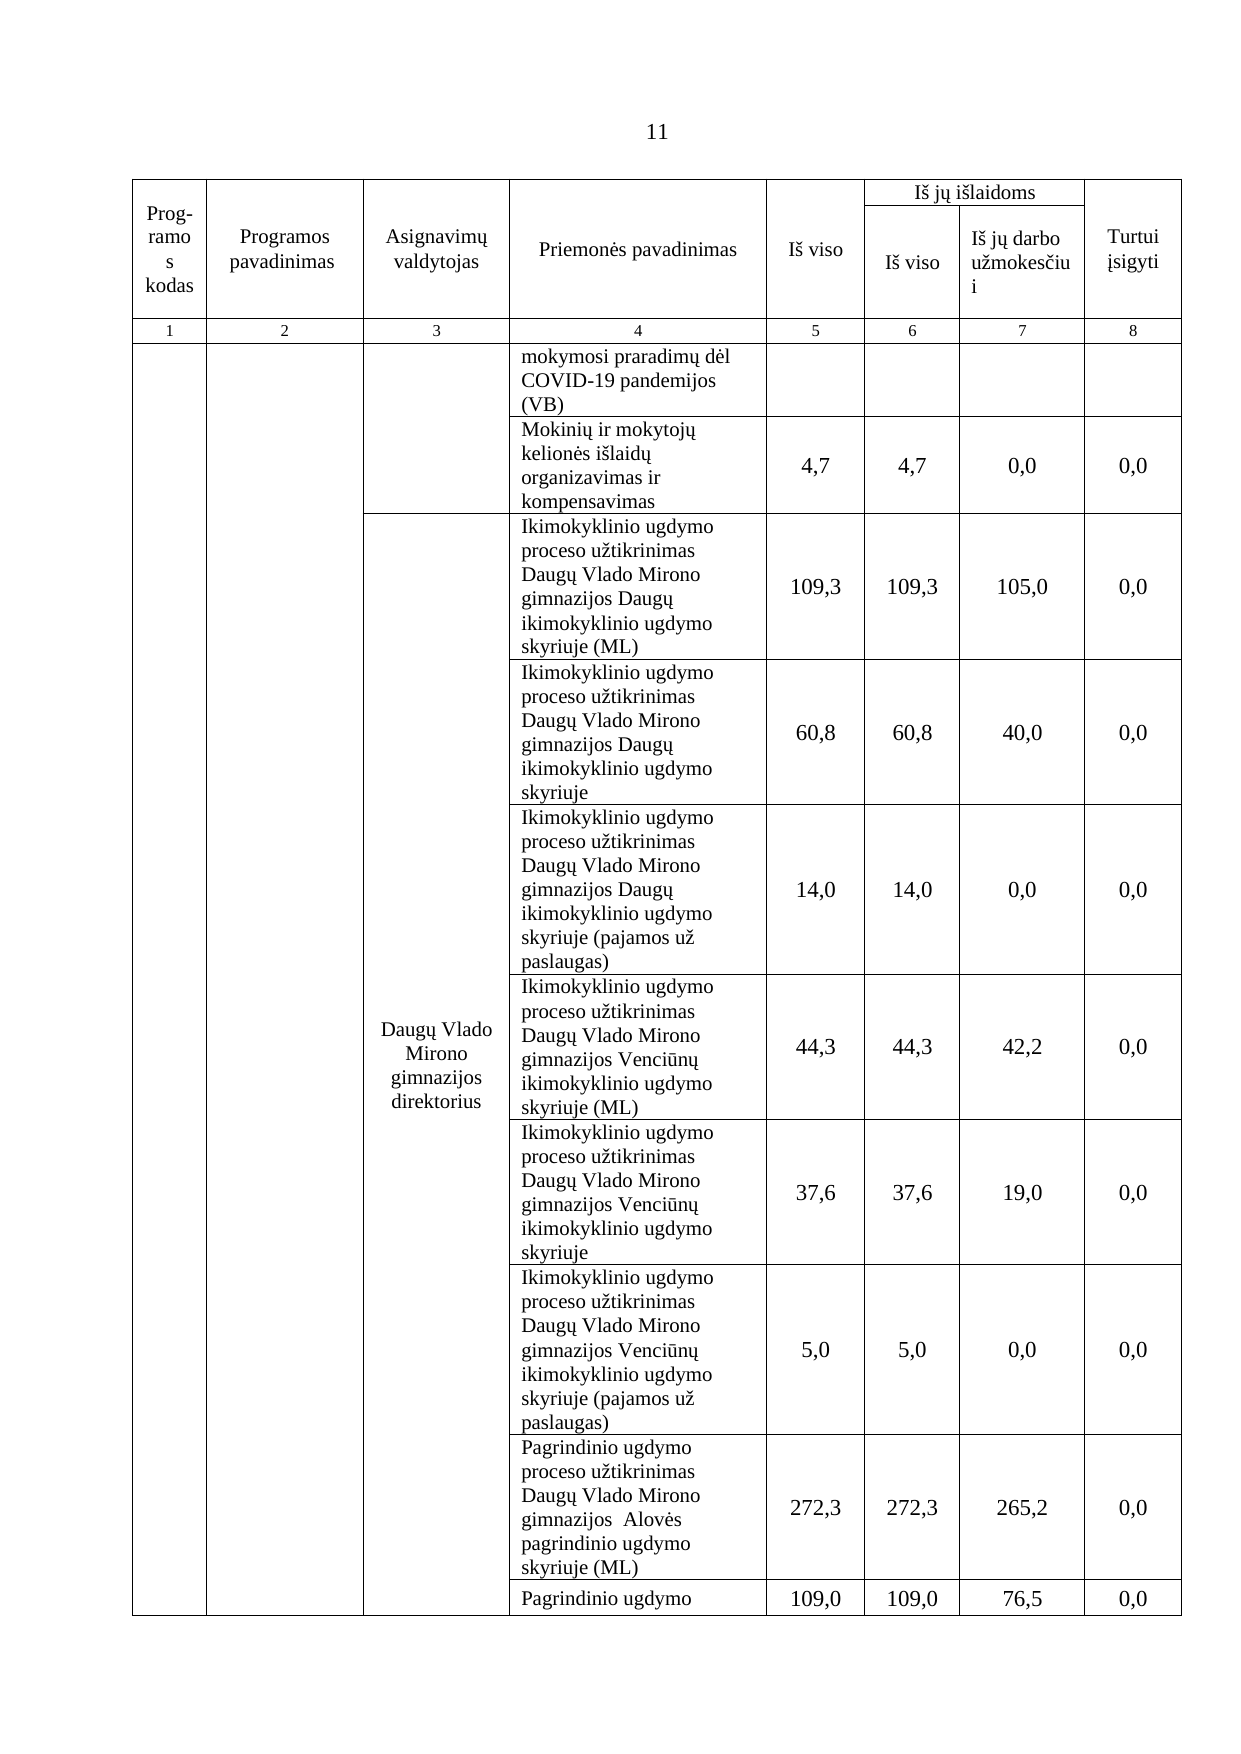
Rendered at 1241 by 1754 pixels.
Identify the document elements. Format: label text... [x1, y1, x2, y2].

table_header Iš viso [767, 180, 864, 318]
table_cell [767, 344, 864, 416]
table_header Iš jų išlaidoms [865, 180, 1084, 205]
table_cell 42,2 [960, 975, 1084, 1119]
table_cell 0,0 [1085, 660, 1181, 804]
table_cell [865, 344, 959, 416]
table_cell 0,0 [1085, 805, 1181, 973]
table_cell 4,7 [767, 417, 864, 513]
table_cell 5,0 [767, 1265, 864, 1434]
table_cell Ikimokyklinio ugdymo proceso užtikrinimas Daugų Vlado Mirono gimnazijos Venciūnų ikimokyklinio ugdymo skyriuje [510, 1120, 766, 1264]
table_cell 109,3 [865, 514, 959, 658]
table_cell Iš viso [865, 206, 959, 318]
table_cell 2 [207, 319, 363, 343]
table_cell [207, 344, 363, 1615]
table_cell 4,7 [865, 417, 959, 513]
table_cell 60,8 [865, 660, 959, 804]
table_cell 37,6 [865, 1120, 959, 1264]
table_cell [364, 344, 509, 513]
table_cell 109,3 [767, 514, 864, 658]
table_cell 5,0 [865, 1265, 959, 1434]
table_cell 60,8 [767, 660, 864, 804]
table_cell Ikimokyklinio ugdymo proceso užtikrinimas Daugų Vlado Mirono gimnazijos Venciūnų ikimokyklinio ugdymo skyriuje (pajamos už paslaugas) [510, 1265, 766, 1434]
table_cell 0,0 [960, 417, 1084, 513]
table_header Programos pavadinimas [207, 180, 363, 318]
table_cell 272,3 [767, 1435, 864, 1579]
table_cell 105,0 [960, 514, 1084, 658]
table_cell Daugų Vlado Mirono gimnazijos direktorius [364, 514, 509, 1615]
table_header Asignavimų valdytojas [364, 180, 509, 318]
table_cell Mokinių ir mokytojų kelionės išlaidų organizavimas ir kompensavimas [510, 417, 766, 513]
table_cell 0,0 [960, 1265, 1084, 1434]
table_cell 109,0 [865, 1580, 959, 1615]
table_cell Ikimokyklinio ugdymo proceso užtikrinimas Daugų Vlado Mirono gimnazijos Venciūnų ikimokyklinio ugdymo skyriuje (ML) [510, 975, 766, 1119]
table_cell 1 [133, 319, 206, 343]
table_cell 3 [364, 319, 509, 343]
table_cell 0,0 [1085, 975, 1181, 1119]
table_cell Iš jų darbo užmokesčiui [960, 206, 1084, 318]
table_cell 40,0 [960, 660, 1084, 804]
table_cell 14,0 [767, 805, 864, 973]
table_cell 265,2 [960, 1435, 1084, 1579]
table_cell 14,0 [865, 805, 959, 973]
table_cell 44,3 [865, 975, 959, 1119]
table_cell Pagrindinio ugdymo [510, 1580, 766, 1615]
table_cell 0,0 [1085, 417, 1181, 513]
table_cell 0,0 [1085, 1435, 1181, 1579]
table_cell 0,0 [960, 805, 1084, 973]
table_header Turtui įsigyti [1085, 180, 1181, 318]
table_cell 44,3 [767, 975, 864, 1119]
table_cell 76,5 [960, 1580, 1084, 1615]
table_cell [133, 344, 206, 1615]
table_cell 0,0 [1085, 1265, 1181, 1434]
table_cell 19,0 [960, 1120, 1084, 1264]
table_cell 5 [767, 319, 864, 343]
table_cell 4 [510, 319, 766, 343]
table_cell Ikimokyklinio ugdymo proceso užtikrinimas Daugų Vlado Mirono gimnazijos Daugų ikimokyklinio ugdymo skyriuje (pajamos už paslaugas) [510, 805, 766, 973]
table_cell [960, 344, 1084, 416]
table_cell 7 [960, 319, 1084, 343]
table_cell 37,6 [767, 1120, 864, 1264]
table_header Prog-ramos kodas [133, 180, 206, 318]
table_cell 6 [865, 319, 959, 343]
table_cell 109,0 [767, 1580, 864, 1615]
table_cell Ikimokyklinio ugdymo proceso užtikrinimas Daugų Vlado Mirono gimnazijos Daugų ikimokyklinio ugdymo skyriuje (ML) [510, 514, 766, 658]
table_cell 8 [1085, 319, 1181, 343]
table_cell 0,0 [1085, 514, 1181, 658]
table_cell [1085, 344, 1181, 416]
table_cell 0,0 [1085, 1120, 1181, 1264]
table_cell mokymosi praradimų dėl COVID-19 pandemijos (VB) [510, 344, 766, 416]
table_cell 0,0 [1085, 1580, 1181, 1615]
table_header Priemonės pavadinimas [510, 180, 766, 318]
table_cell Ikimokyklinio ugdymo proceso užtikrinimas Daugų Vlado Mirono gimnazijos Daugų ikimokyklinio ugdymo skyriuje [510, 660, 766, 804]
table_cell Pagrindinio ugdymo proceso užtikrinimas Daugų Vlado Mirono gimnazijos Alovės pagrindinio ugdymo skyriuje (ML) [510, 1435, 766, 1579]
table_cell 272,3 [865, 1435, 959, 1579]
